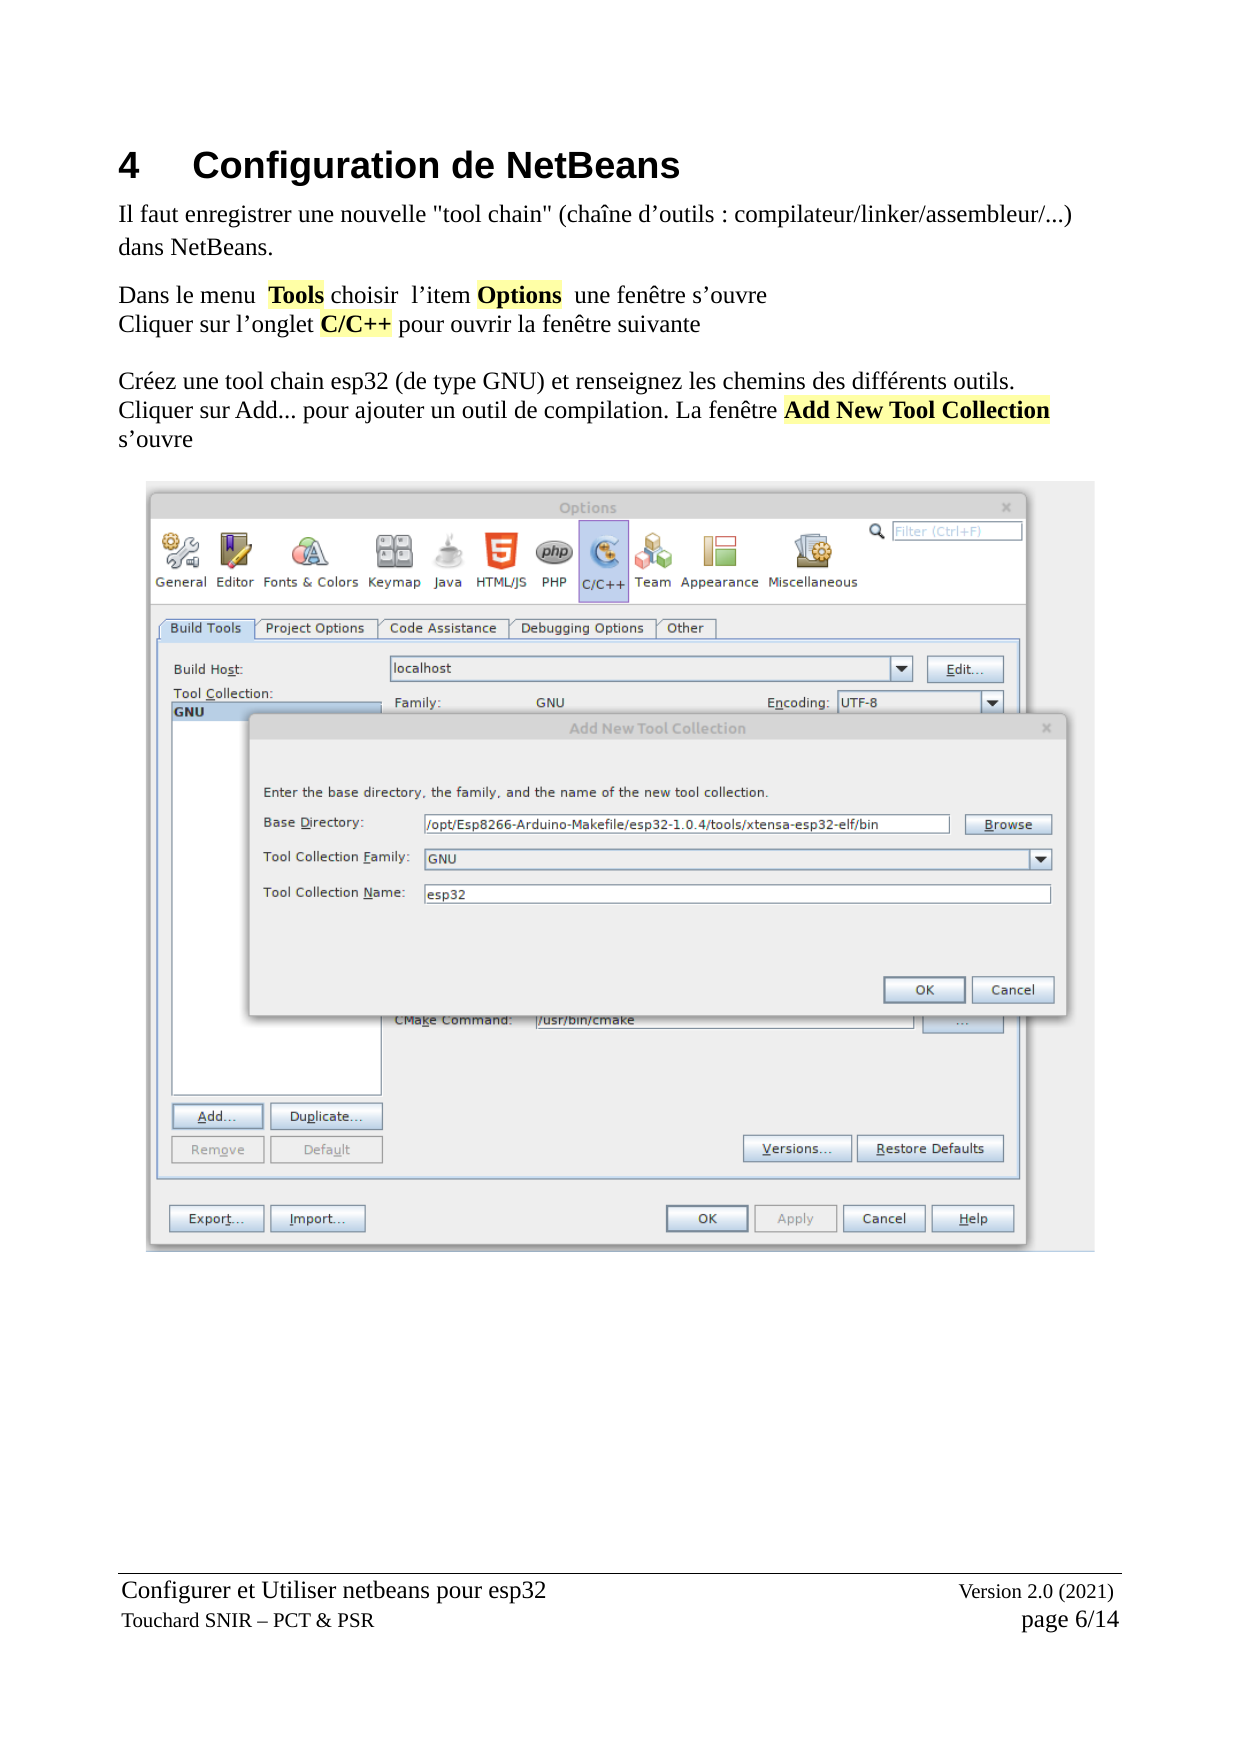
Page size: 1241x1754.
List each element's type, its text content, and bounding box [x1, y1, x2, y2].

picture [145, 481, 1095, 1252]
text Dans le menu Tools choisir l’item Options une fenêtre s’ouvre [118, 280, 1122, 309]
text Il faut enregistrer une nouvelle "tool chain" (chaîne d’outils : compilateur/linker/assembleur/...) dans NetBeans. [118, 199, 1122, 261]
text Cliquer sur l’onglet C/C++ pour ouvrir la fenêtre suivante [118, 309, 1122, 337]
subtitle Configuration de NetBeans [118, 143, 1122, 187]
text Cliquer sur Add... pour ajouter un outil de compilation. La fenêtre Add New Tool Collection s’ouvre [118, 395, 1122, 452]
text Créez une tool chain esp32 (de type GNU) et renseignez les chemins des différents outils. [118, 366, 1122, 395]
